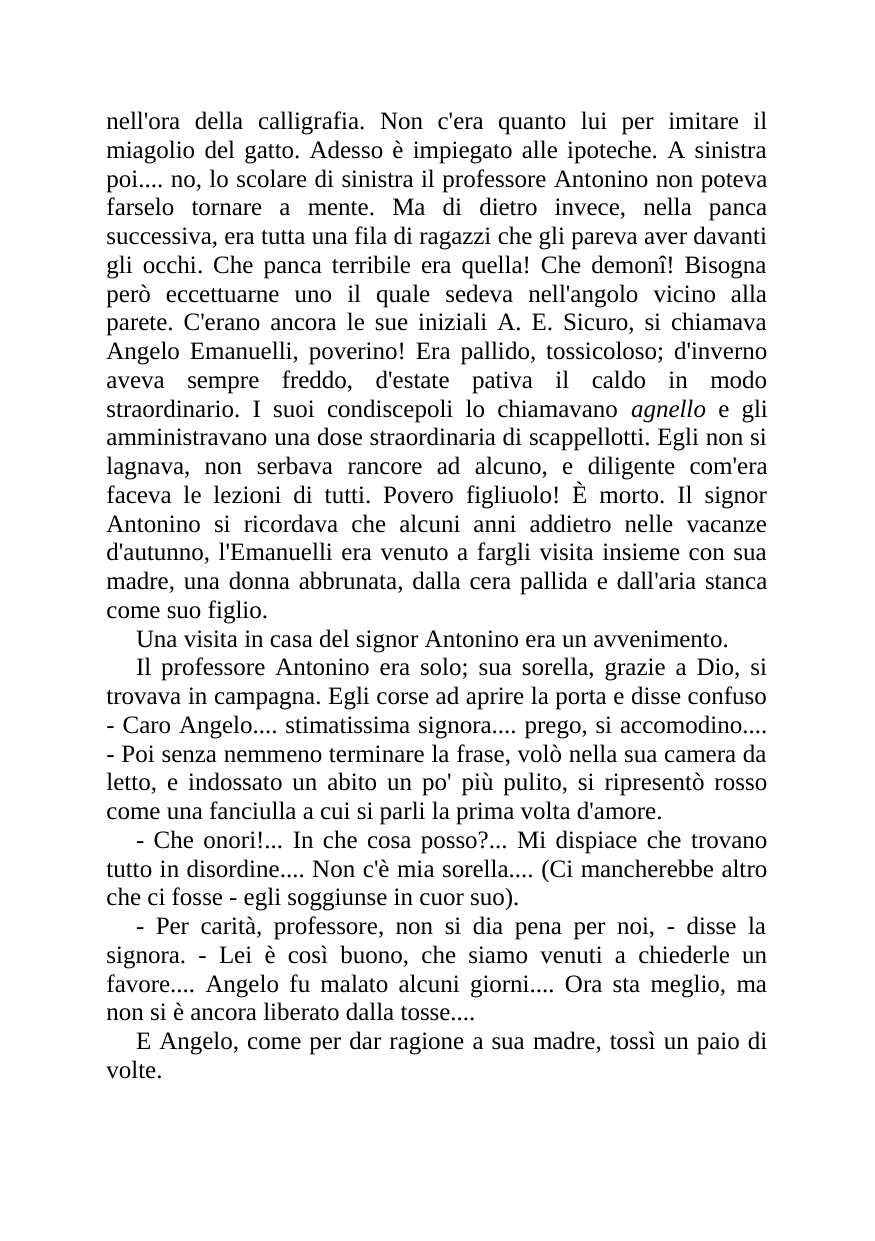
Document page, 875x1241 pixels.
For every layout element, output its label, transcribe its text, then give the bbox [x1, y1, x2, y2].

text Una visita in casa del signor Antonino era un avvenimento. [106, 624, 768, 652]
text E Angelo, come per dar ragione a sua madre, tossì un paio di volte. [106, 1026, 768, 1084]
text - Che onori!... In che cosa posso?... Mi dispiace che trovano tutto in disordine.... Non c'è mia sorella.... (Ci mancherebbe altro che ci fosse - egli soggiunse in cuor suo). [106, 825, 768, 911]
text nell'ora della calligrafia. Non c'era quanto lui per imitare il miagolio del gatto. Adesso è impiegato alle ipoteche. A sinistra poi.... no, lo scolare di sinistra il professore Antonino non poteva farselo tornare a mente. Ma di dietro invece, nella panca successiva, era tutta una fila di ragazzi che gli pareva aver davanti gli occhi. Che panca terribile era quella! Che demonî! Bisogna però eccettuarne uno il quale sedeva nell'angolo vicino alla parete. C'erano ancora le sue iniziali A. E. Sicuro, si chiamava Angelo Emanuelli, poverino! Era pallido, tossicoloso; d'inverno aveva sempre freddo, d'estate pativa il caldo in modo straordinario. I suoi condiscepoli lo chiamavano agnello e gli amministravano una dose straordinaria di scappellotti. Egli non si lagnava, non serbava rancore ad alcuno, e diligente com'era faceva le lezioni di tutti. Povero figliuolo! È morto. Il signor Antonino si ricordava che alcuni anni addietro nelle vacanze d'autunno, l'Emanuelli era venuto a fargli visita insieme con sua madre, una donna abbrunata, dalla cera pallida e dall'aria stanca come suo figlio. [106, 106, 768, 624]
text Il professore Antonino era solo; sua sorella, grazie a Dio, si trovava in campagna. Egli corse ad aprire la porta e disse confuso - Caro Angelo.... stimatissima signora.... prego, si accomodino.... - Poi senza nemmeno terminare la frase, volò nella sua camera da letto, e indossato un abito un po' più pulito, si ripresentò rosso come una fanciulla a cui si parli la prima volta d'amore. [106, 652, 768, 825]
text - Per carità, professore, non si dia pena per noi, - disse la signora. - Lei è così buono, che siamo venuti a chiederle un favore.... Angelo fu malato alcuni giorni.... Ora sta meglio, ma non si è ancora liberato dalla tosse.... [106, 911, 768, 1026]
